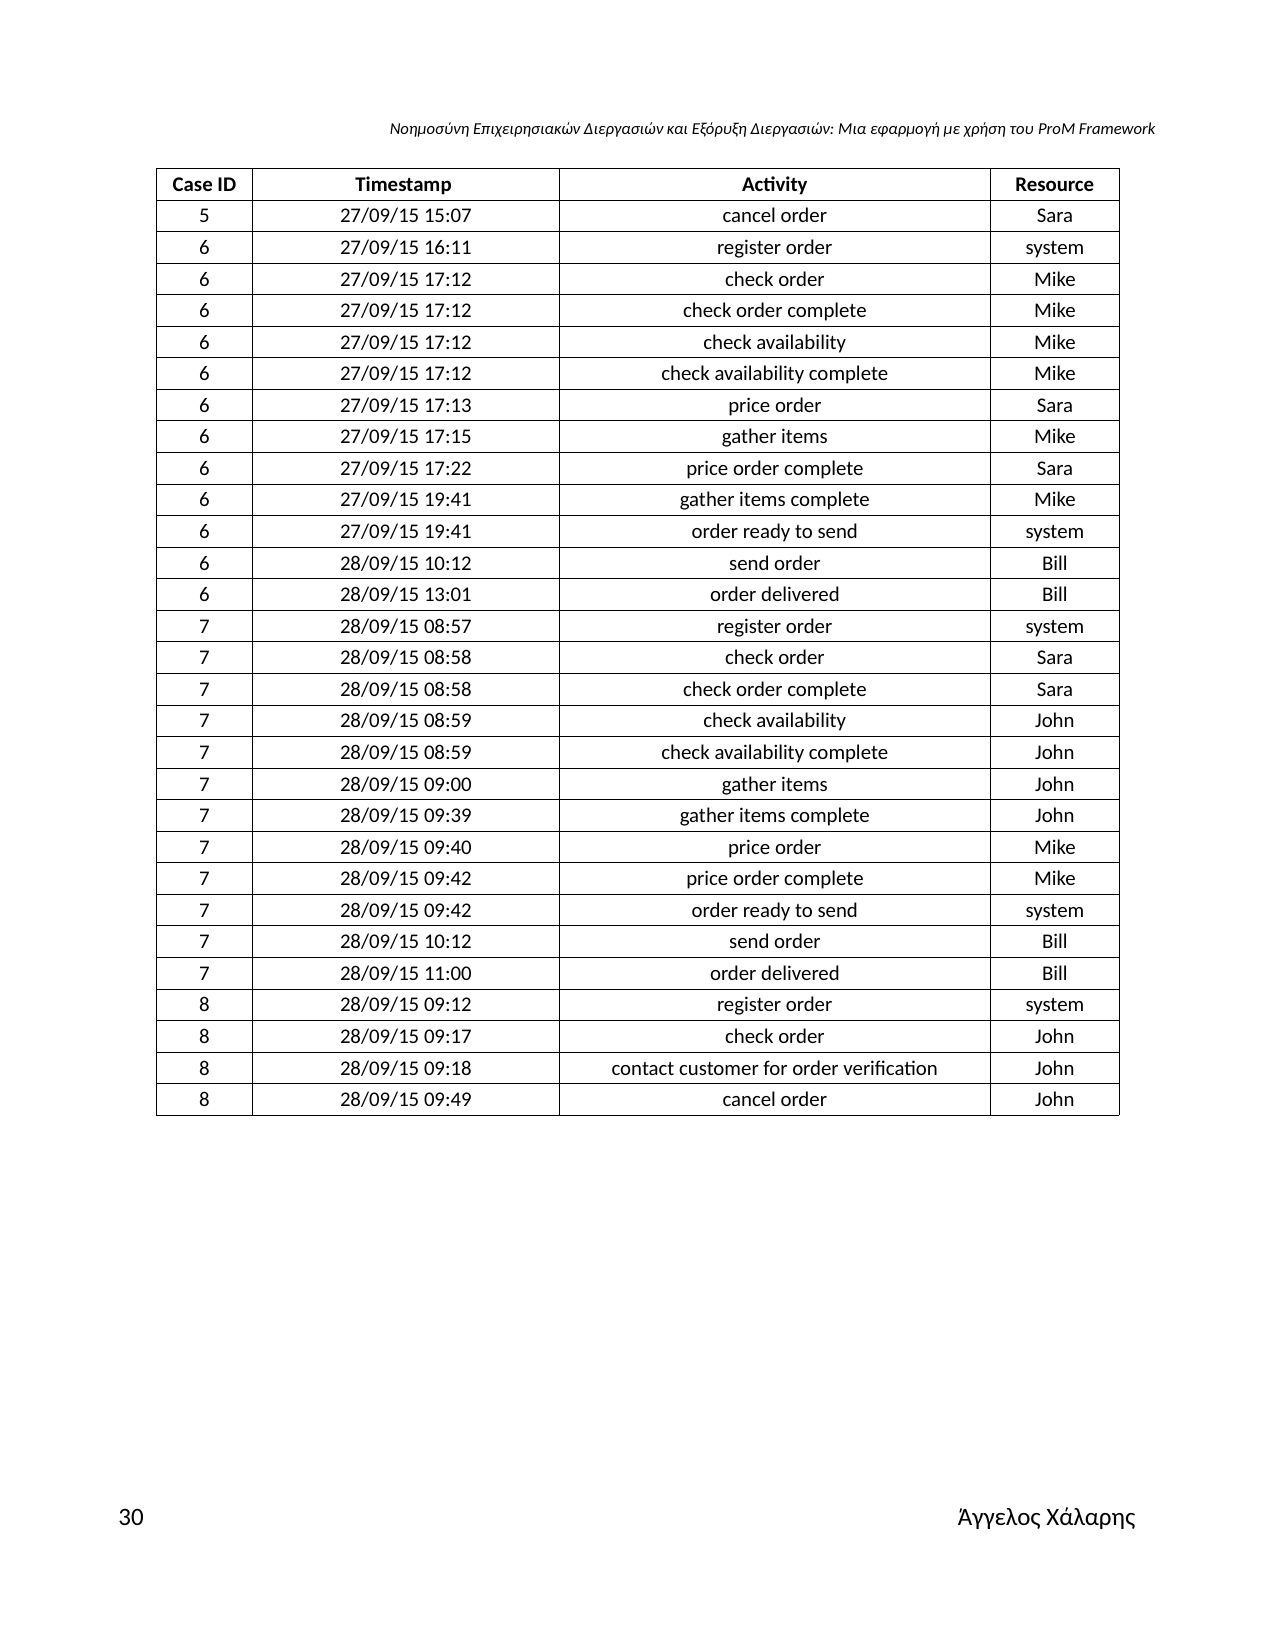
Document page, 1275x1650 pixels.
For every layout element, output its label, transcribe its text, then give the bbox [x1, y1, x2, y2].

table_cell send order [560, 548, 990, 578]
table_cell Mike [991, 264, 1119, 294]
table_cell gather items complete [560, 485, 990, 515]
table_cell 6 [157, 516, 252, 547]
table_cell 27/09/15 17:13 [253, 390, 559, 420]
table_cell 28/09/15 13:01 [253, 579, 559, 610]
table_cell price order complete [560, 863, 990, 894]
table_cell 5 [157, 201, 252, 231]
table_cell check availability [560, 327, 990, 357]
table_header Case ID [157, 169, 252, 199]
table_cell Mike [991, 863, 1119, 894]
table_cell Sara [991, 390, 1119, 420]
table_header Timestamp [253, 169, 559, 199]
table_cell order ready to send [560, 895, 990, 925]
table_cell register order [560, 232, 990, 263]
table_cell 28/09/15 09:00 [253, 769, 559, 799]
table_cell 8 [157, 1021, 252, 1052]
table_cell 28/09/15 09:12 [253, 990, 559, 1020]
table_cell Bill [991, 958, 1119, 988]
table_cell Mike [991, 358, 1119, 389]
table_cell 28/09/15 09:17 [253, 1021, 559, 1052]
table_cell register order [560, 990, 990, 1020]
table_cell Mike [991, 485, 1119, 515]
table_cell 28/09/15 11:00 [253, 958, 559, 988]
table_cell Mike [991, 327, 1119, 357]
table_cell check availability complete [560, 737, 990, 768]
table_cell 6 [157, 453, 252, 483]
table_cell 6 [157, 264, 252, 294]
table_cell 7 [157, 863, 252, 894]
table_cell 6 [157, 232, 252, 263]
table_cell order ready to send [560, 516, 990, 547]
table_cell cancel order [560, 1084, 990, 1115]
table_cell 6 [157, 358, 252, 389]
table_cell 28/09/15 09:42 [253, 895, 559, 925]
table_cell price order [560, 832, 990, 862]
table_cell check availability [560, 706, 990, 736]
table_cell 8 [157, 1084, 252, 1115]
table_cell 7 [157, 800, 252, 831]
table_cell system [991, 990, 1119, 1020]
table_cell price order complete [560, 453, 990, 483]
table_cell 7 [157, 926, 252, 957]
table_cell 28/09/15 09:39 [253, 800, 559, 831]
table_cell 6 [157, 390, 252, 420]
table_cell John [991, 1053, 1119, 1083]
table_cell John [991, 1021, 1119, 1052]
table_cell 7 [157, 737, 252, 768]
table_cell 27/09/15 19:41 [253, 516, 559, 547]
table_cell order delivered [560, 579, 990, 610]
table_cell Mike [991, 421, 1119, 452]
table_cell John [991, 706, 1119, 736]
table_cell 6 [157, 579, 252, 610]
table_cell Sara [991, 642, 1119, 673]
table_cell 28/09/15 10:12 [253, 926, 559, 957]
table_cell Sara [991, 201, 1119, 231]
table_cell Bill [991, 926, 1119, 957]
table_cell 7 [157, 832, 252, 862]
table_cell 27/09/15 17:12 [253, 358, 559, 389]
table_cell check order [560, 264, 990, 294]
table_cell 27/09/15 17:12 [253, 295, 559, 326]
table_cell gather items [560, 769, 990, 799]
table_cell gather items complete [560, 800, 990, 831]
table_cell register order [560, 611, 990, 641]
table_cell 28/09/15 10:12 [253, 548, 559, 578]
table_cell 7 [157, 611, 252, 641]
table_cell 7 [157, 769, 252, 799]
table_cell 28/09/15 09:18 [253, 1053, 559, 1083]
table_cell 28/09/15 08:58 [253, 642, 559, 673]
table_cell 6 [157, 421, 252, 452]
table_cell 6 [157, 485, 252, 515]
table_cell 27/09/15 17:12 [253, 264, 559, 294]
table_cell Sara [991, 453, 1119, 483]
table_cell check order complete [560, 674, 990, 704]
table_cell 7 [157, 895, 252, 925]
table_cell 28/09/15 09:40 [253, 832, 559, 862]
table_cell 27/09/15 16:11 [253, 232, 559, 263]
table_cell Bill [991, 548, 1119, 578]
table_cell Bill [991, 579, 1119, 610]
table_cell system [991, 895, 1119, 925]
table_cell system [991, 516, 1119, 547]
table_cell John [991, 769, 1119, 799]
table_cell order delivered [560, 958, 990, 988]
table_cell 27/09/15 17:12 [253, 327, 559, 357]
table_cell system [991, 232, 1119, 263]
table_cell check availability complete [560, 358, 990, 389]
table_cell check order [560, 642, 990, 673]
table_cell 28/09/15 08:59 [253, 706, 559, 736]
table_cell 6 [157, 295, 252, 326]
table_cell contact customer for order verification [560, 1053, 990, 1083]
table_cell Sara [991, 674, 1119, 704]
table_cell 28/09/15 09:49 [253, 1084, 559, 1115]
table_cell 7 [157, 642, 252, 673]
table_cell 8 [157, 1053, 252, 1083]
table_cell 7 [157, 958, 252, 988]
table_cell 28/09/15 08:57 [253, 611, 559, 641]
table_cell check order complete [560, 295, 990, 326]
table_cell 6 [157, 327, 252, 357]
table_cell price order [560, 390, 990, 420]
table_cell 28/09/15 08:58 [253, 674, 559, 704]
table_cell send order [560, 926, 990, 957]
table_cell 27/09/15 17:15 [253, 421, 559, 452]
table_cell John [991, 737, 1119, 768]
table_cell John [991, 1084, 1119, 1115]
table_cell cancel order [560, 201, 990, 231]
table_cell 28/09/15 09:42 [253, 863, 559, 894]
table_cell 27/09/15 19:41 [253, 485, 559, 515]
table_cell system [991, 611, 1119, 641]
table_cell 7 [157, 706, 252, 736]
table_cell check order [560, 1021, 990, 1052]
table_cell 8 [157, 990, 252, 1020]
table_cell John [991, 800, 1119, 831]
table_cell 27/09/15 15:07 [253, 201, 559, 231]
table_cell 7 [157, 674, 252, 704]
table_cell 28/09/15 08:59 [253, 737, 559, 768]
table_cell 6 [157, 548, 252, 578]
table_cell gather items [560, 421, 990, 452]
table_cell Mike [991, 832, 1119, 862]
table_header Resource [991, 169, 1119, 199]
table_cell Mike [991, 295, 1119, 326]
table_cell 27/09/15 17:22 [253, 453, 559, 483]
table_header Activity [560, 169, 990, 199]
